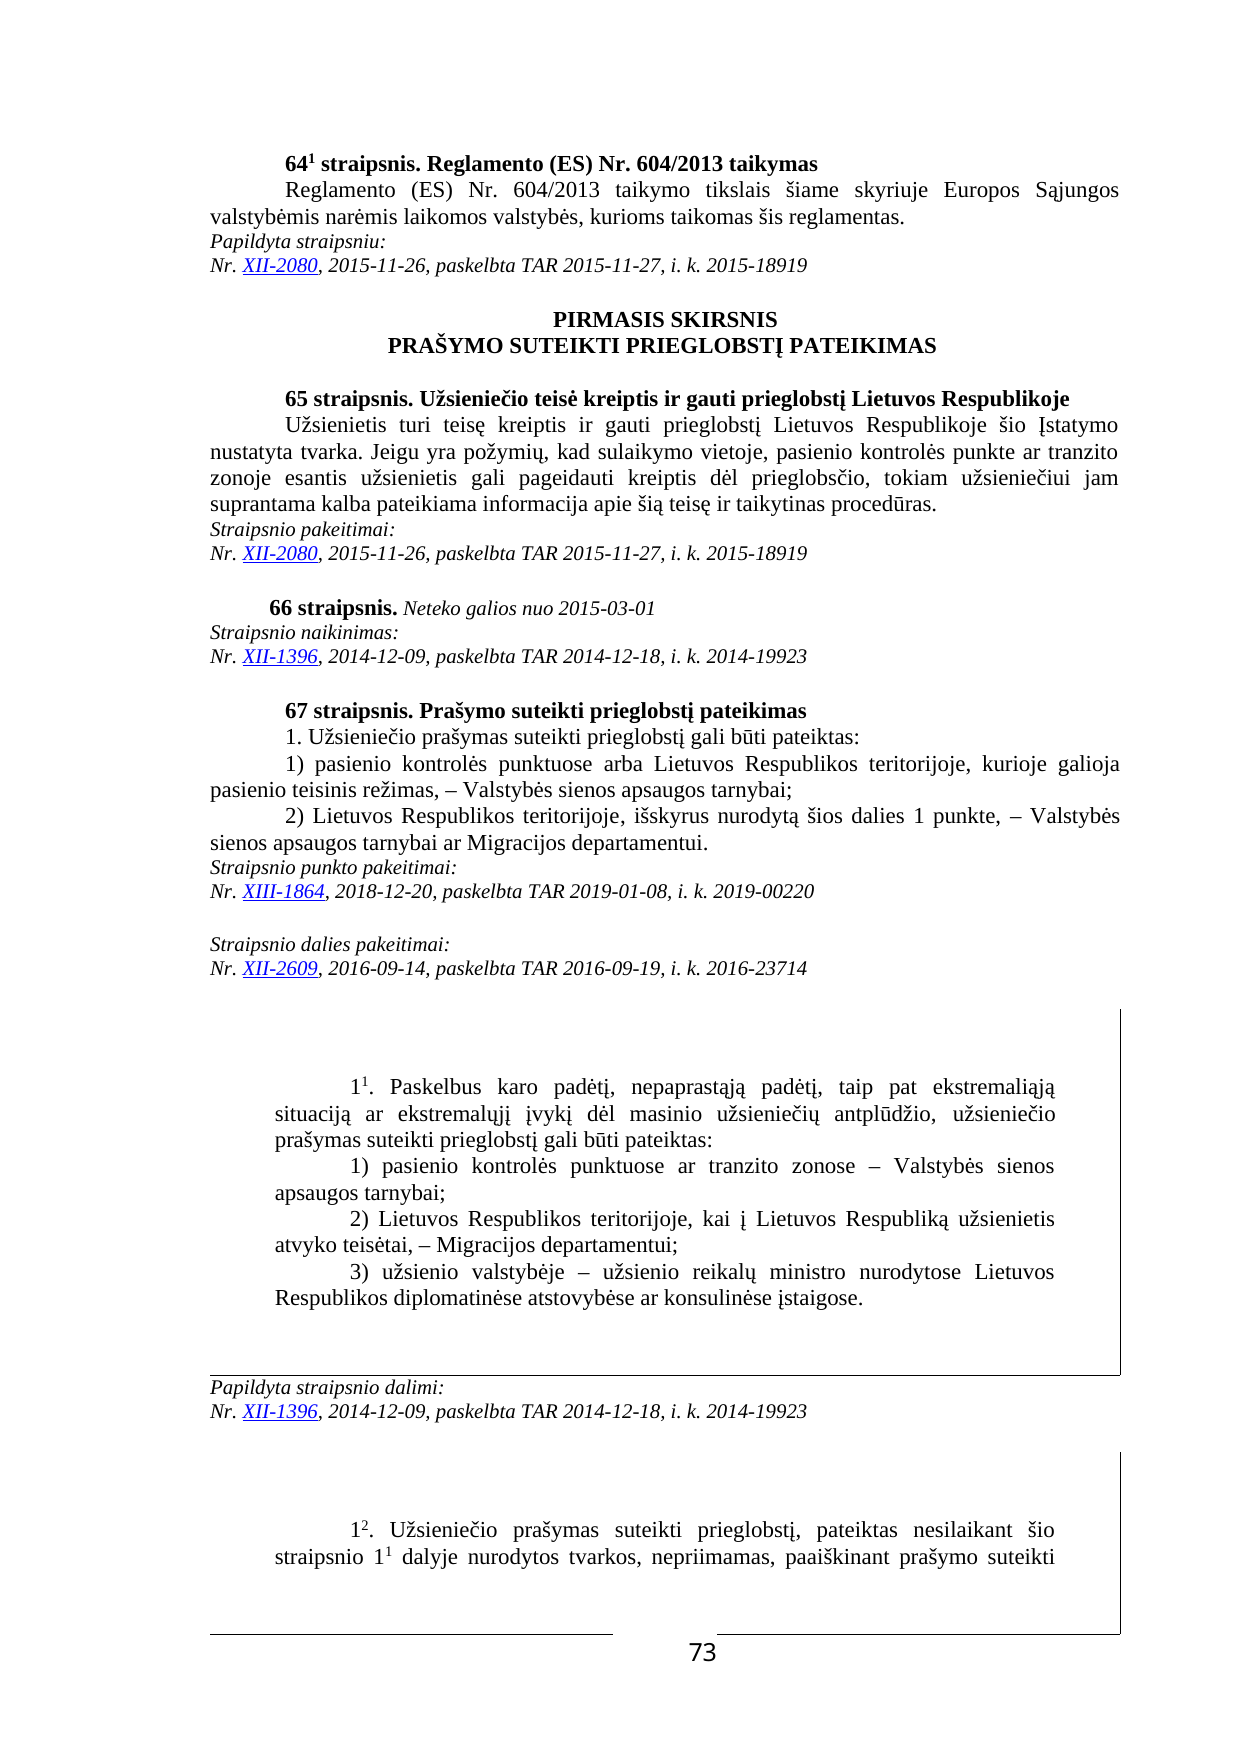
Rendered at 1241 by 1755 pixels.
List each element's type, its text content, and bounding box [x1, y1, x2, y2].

text 1. Užsieniečio prašymas suteikti prieglobstį gali būti pateiktas: [210, 723, 1120, 749]
text Nr. XII-2609, 2016-09-14, paskelbta TAR 2016-09-19, i. k. 2016-23714 [210, 956, 1120, 980]
text 641 straipsnis. Reglamento (ES) Nr. 604/2013 taikymas [210, 150, 1120, 176]
text 66 straipsnis. Neteko galios nuo 2015-03-01 [210, 594, 1120, 620]
text 1) pasienio kontrolės punktuose ar tranzito zonose – Valstybės sienos apsaugos tarnybai; [210, 1152, 1120, 1205]
text Nr. XII-2080, 2015-11-26, paskelbta TAR 2015-11-27, i. k. 2015-18919 [210, 541, 1120, 565]
text Straipsnio punkto pakeitimai: [210, 855, 1120, 879]
text Straipsnio dalies pakeitimai: [210, 932, 1120, 956]
text Nr. XII-1396, 2014-12-09, paskelbta TAR 2014-12-18, i. k. 2014-19923 [210, 644, 1120, 668]
text Papildyta straipsnio dalimi: [210, 1375, 1120, 1399]
text 67 straipsnis. Prašymo suteikti prieglobstį pateikimas [210, 697, 1120, 723]
text Reglamento (ES) Nr. 604/2013 taikymo tikslais šiame skyriuje Europos Sąjungos valstybėmis narėmis laikomos valstybės, kurioms taikomas šis reglamentas. [210, 176, 1120, 229]
text PIRMASIS SKIRSNIS [210, 306, 1120, 332]
text PRAŠYMO SUTEIKTI PRIEGLOBSTĮ PATEIKIMAS [210, 332, 1120, 359]
text 3) užsienio valstybėje – užsienio reikalų ministro nurodytose Lietuvos Respublikos diplomatinėse atstovybėse ar konsulinėse įstaigose. [210, 1258, 1120, 1375]
text Nr. XII-1396, 2014-12-09, paskelbta TAR 2014-12-18, i. k. 2014-19923 [210, 1399, 1120, 1423]
text Užsienietis turi teisę kreiptis ir gauti prieglobstį Lietuvos Respublikoje šio Įstatymo nustatyta tvarka. Jeigu yra požymių, kad sulaikymo vietoje, pasienio kontrolės punkte ar tranzito zonoje esantis užsienietis gali pageidauti kreiptis dėl prieglobsčio, tokiam užsieniečiui jam suprantama kalba pateikiama informacija apie šią teisę ir taikytinas procedūras. [210, 411, 1120, 517]
text Straipsnio naikinimas: [210, 620, 1120, 644]
text 65 straipsnis. Užsieniečio teisė kreiptis ir gauti prieglobstį Lietuvos Respublikoje [210, 385, 1120, 411]
text 12. Užsieniečio prašymas suteikti prieglobstį, pateiktas nesilaikant šio straipsnio 11 dalyje nurodytos tvarkos, nepriimamas, paaiškinant prašymo suteikti [210, 1452, 1120, 1634]
text Nr. XII-2080, 2015-11-26, paskelbta TAR 2015-11-27, i. k. 2015-18919 [210, 253, 1120, 277]
text Papildyta straipsniu: [210, 229, 1120, 253]
text 2) Lietuvos Respublikos teritorijoje, išskyrus nurodytą šios dalies 1 punkte, – Valstybės sienos apsaugos tarnybai ar Migracijos departamentui. [210, 802, 1120, 855]
text 11. Paskelbus karo padėtį, nepaprastąją padėtį, taip pat ekstremaliąją situaciją ar ekstremalųjį įvykį dėl masinio užsieniečių antplūdžio, užsieniečio prašymas suteikti prieglobstį gali būti pateiktas: [210, 1009, 1120, 1152]
text 2) Lietuvos Respublikos teritorijoje, kai į Lietuvos Respubliką užsienietis atvyko teisėtai, – Migracijos departamentui; [210, 1205, 1120, 1258]
text Straipsnio pakeitimai: [210, 517, 1120, 541]
text Nr. XIII-1864, 2018-12-20, paskelbta TAR 2019-01-08, i. k. 2019-00220 [210, 879, 1120, 903]
text 1) pasienio kontrolės punktuose arba Lietuvos Respublikos teritorijoje, kurioje galioja pasienio teisinis režimas, – Valstybės sienos apsaugos tarnybai; [210, 749, 1120, 802]
